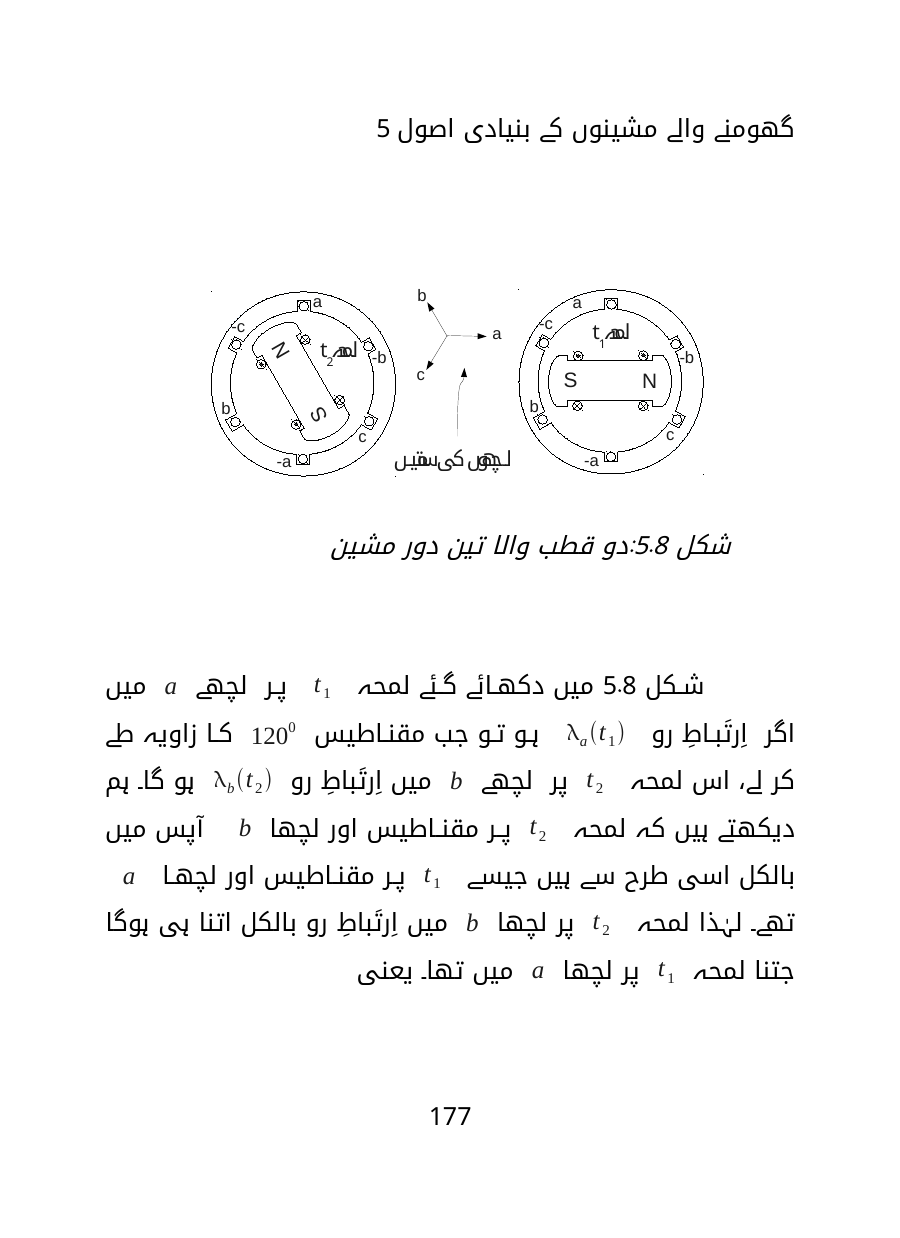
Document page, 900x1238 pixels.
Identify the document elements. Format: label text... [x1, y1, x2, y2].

text شکل 5.8 میں دکھائے گئے لمحہ پر لچھےمیں اگر اِرتَباطِ رو ہو تو جب مقناطیسکا زاویہ طے کر لے، اس لمحہ پر لچھےمیں اِرتَباطِ روہو گا۔ ہم دیکھتے ہیں کہ لمحہ پر مقناطیس اور لچھا آپس میں بالکل اسی طرح سے ہیں جیسے پر مقناطیس اور لچھا تھے۔ لہٰذا لمحہ پر لچھامیں اِرتَباطِ رو بالکل اتنا ہی ہوگا جتنا لمحہپر لچھامیں تھا۔ یعنی [105, 663, 795, 994]
text شکل 5.8:دو قطب والا تین دور مشین [169, 195, 731, 569]
